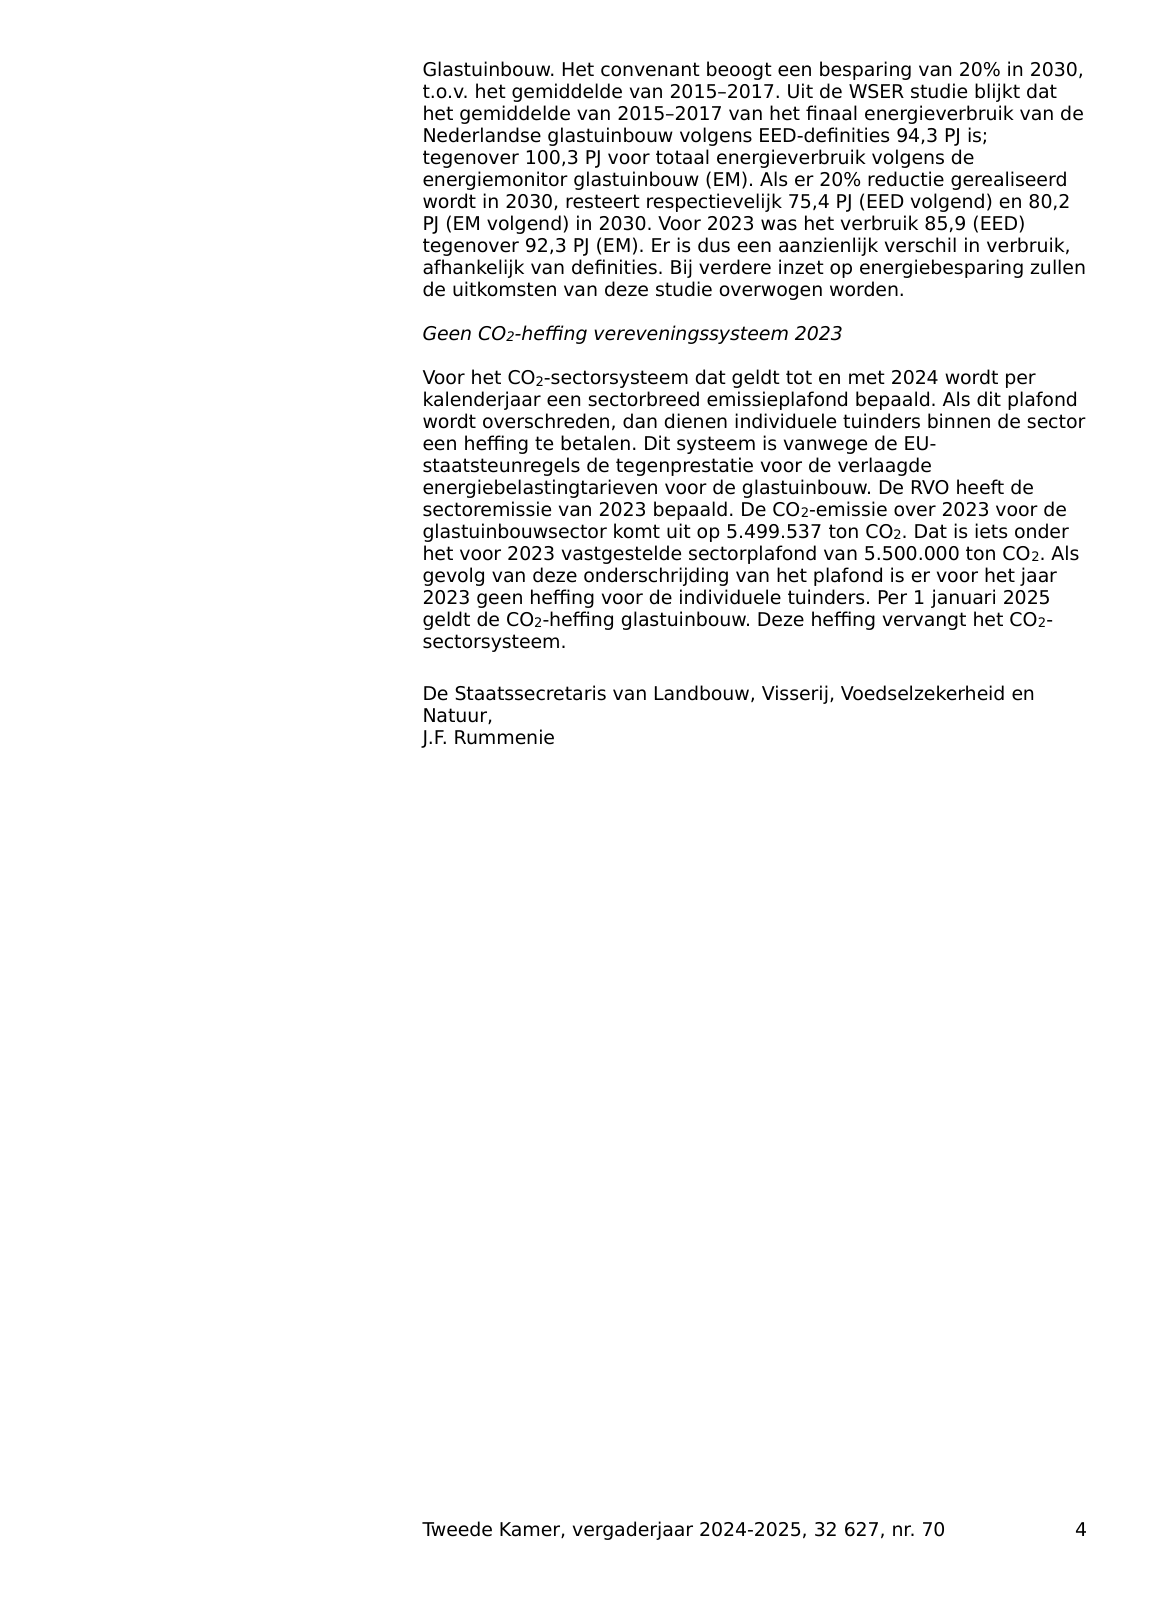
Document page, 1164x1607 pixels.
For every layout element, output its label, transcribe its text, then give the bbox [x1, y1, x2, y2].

text Glastuinbouw. Het convenant beoogt een besparing van 20% in 2030, t.o.v. het gemiddelde van 2015–2017. Uit de WSER studie blijkt dat het gemiddelde van 2015–2017 van het finaal energieverbruik van de Nederlandse glastuinbouw volgens EED-definities 94,3 PJ is; tegenover 100,3 PJ voor totaal energieverbruik volgens de energiemonitor glastuinbouw (EM). Als er 20% reductie gerealiseerd wordt in 2030, resteert respectievelijk 75,4 PJ (EED volgend) en 80,2 PJ (EM volgend) in 2030. Voor 2023 was het verbruik 85,9 (EED) tegenover 92,3 PJ (EM). Er is dus een aanzienlijk verschil in verbruik, afhankelijk van definities. Bij verdere inzet op energiebesparing zullen de uitkomsten van deze studie overwogen worden. [422, 59, 1087, 301]
text De Staatssecretaris van Landbouw, Visserij, Voedselzekerheid en Natuur, J.F. Rummenie [422, 683, 1087, 749]
text Voor het CO2-sectorsysteem dat geldt tot en met 2024 wordt per kalenderjaar een sectorbreed emissieplafond bepaald. Als dit plafond wordt overschreden, dan dienen individuele tuinders binnen de sector een heffing te betalen. Dit systeem is vanwege de EU-staatsteunregels de tegenprestatie voor de verlaagde energiebelastingtarieven voor de glastuinbouw. De RVO heeft de sectoremissie van 2023 bepaald. De CO2-emissie over 2023 voor de glastuinbouwsector komt uit op 5.499.537 ton CO2. Dat is iets onder het voor 2023 vastgestelde sectorplafond van 5.500.000 ton CO2. Als gevolg van deze onderschrijding van het plafond is er voor het jaar 2023 geen heffing voor de individuele tuinders. Per 1 januari 2025 geldt de CO2-heffing glastuinbouw. Deze heffing vervangt het CO2-sectorsysteem. [422, 367, 1087, 653]
subtitle Geen CO2-heffing vereveningssysteem 2023 [422, 323, 1087, 345]
